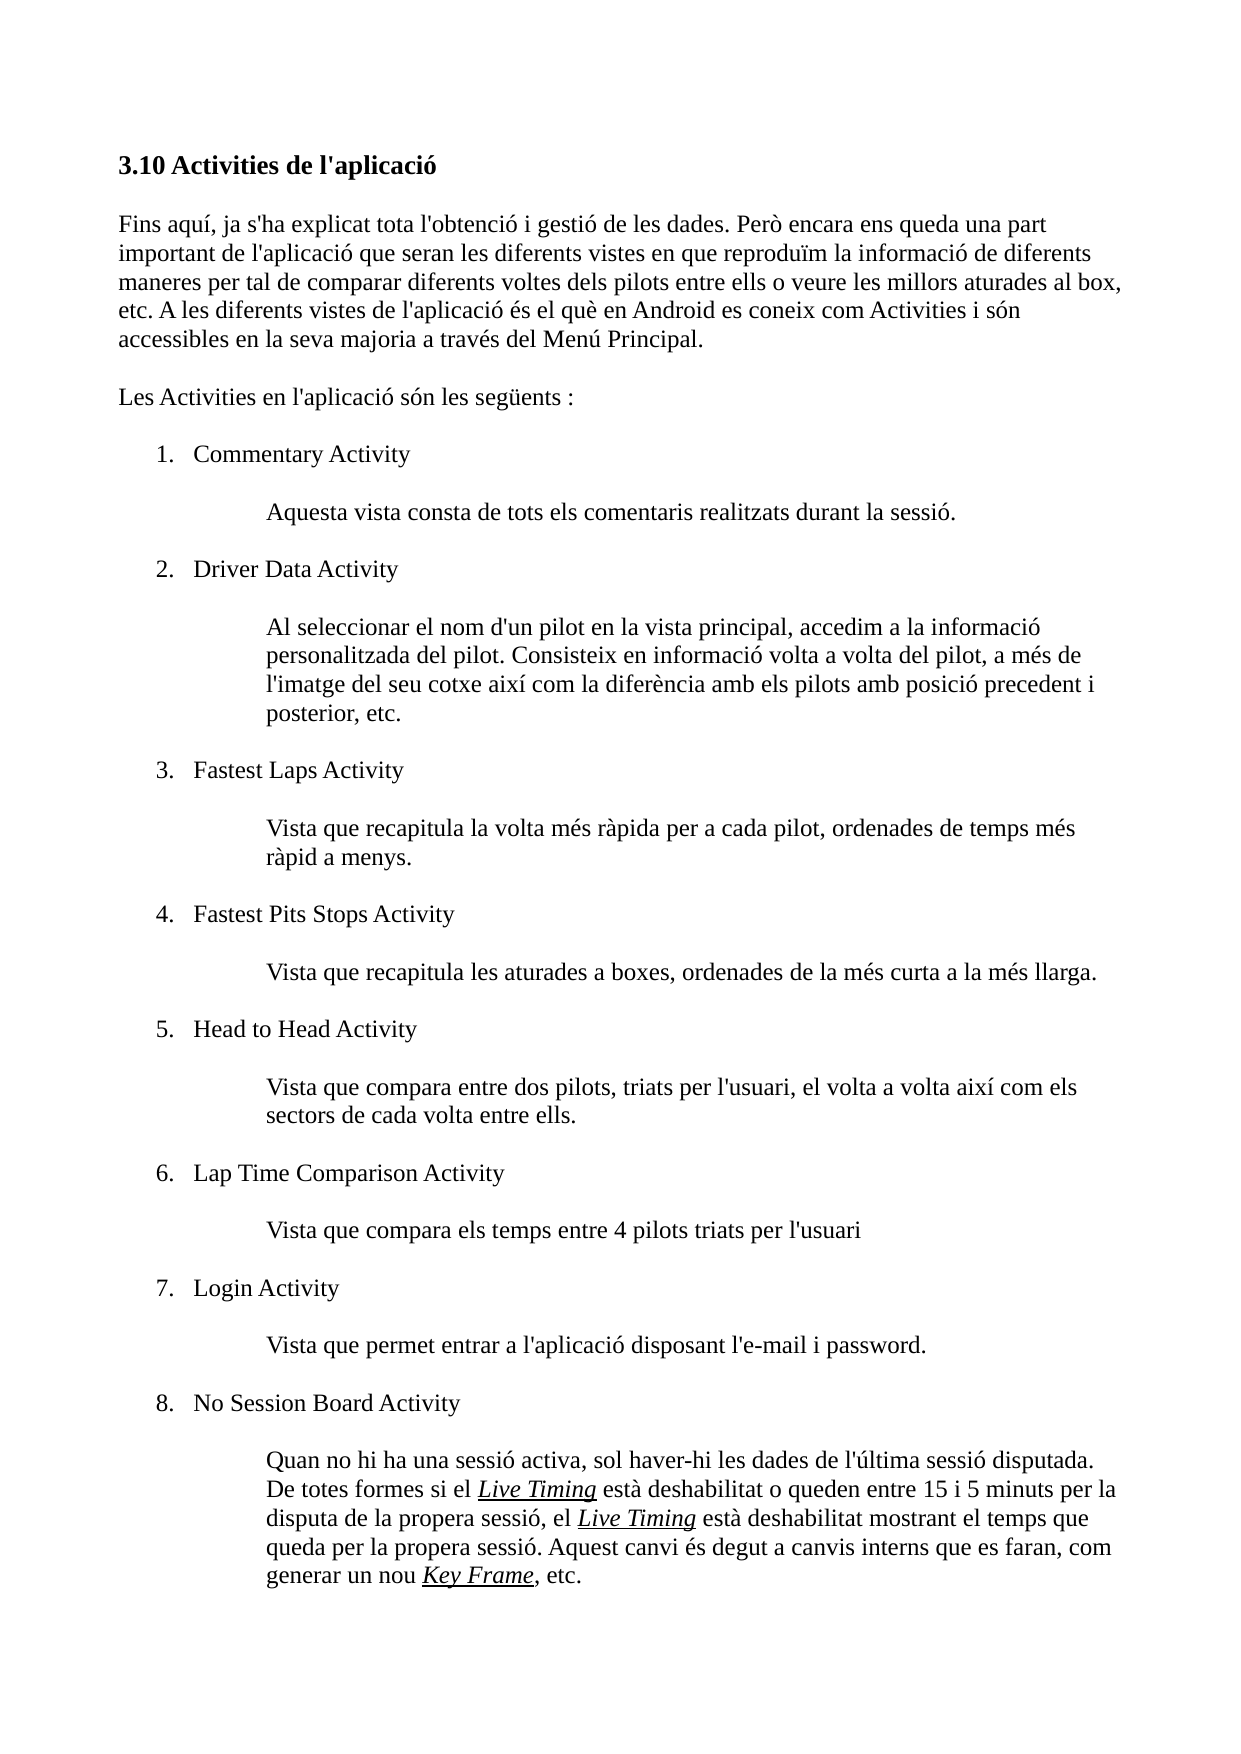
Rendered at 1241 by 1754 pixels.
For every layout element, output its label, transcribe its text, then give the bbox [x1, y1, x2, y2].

text Al seleccionar el nom d'un pilot en la vista principal, accedim a la informació personalitzada del pilot. Consisteix en informació volta a volta del pilot, a més de l'imatge del seu cotxe així com la diferència amb els pilots amb posició precedent i posterior, etc. [118, 612, 1122, 727]
text 3.10 Activities de l'aplicació [118, 149, 1122, 180]
list Head to Head Activity [156, 1014, 1122, 1043]
list Commentary Activity [156, 439, 1122, 468]
text Aquesta vista consta de tots els comentaris realitzats durant la sessió. [118, 497, 1122, 525]
list Fastest Pits Stops Activity [156, 899, 1122, 928]
text Vista que compara entre dos pilots, triats per l'usuari, el volta a volta així com els sectors de cada volta entre ells. [118, 1072, 1122, 1129]
text Quan no hi ha una sessió activa, sol haver-hi les dades de l'última sessió disputada. De totes formes si el Live Timing està deshabilitat o queden entre 15 i 5 minuts per la disputa de la propera sessió, el Live Timing està deshabilitat mostrant el temps que queda per la propera sessió. Aquest canvi és degut a canvis interns que es faran, com generar un nou Key Frame, etc. [118, 1445, 1122, 1589]
list Fastest Laps Activity [156, 755, 1122, 784]
text Vista que compara els temps entre 4 pilots triats per l'usuari [118, 1215, 1122, 1244]
text Les Activities en l'aplicació són les següents : [118, 382, 1122, 410]
list Login Activity [156, 1273, 1122, 1302]
text Vista que permet entrar a l'aplicació disposant l'e-mail i password. [118, 1330, 1122, 1359]
list No Session Board Activity [156, 1388, 1122, 1417]
text Fins aquí, ja s'ha explicat tota l'obtenció i gestió de les dades. Però encara ens queda una part important de l'aplicació que seran les diferents vistes en que reproduïm la informació de diferents maneres per tal de comparar diferents voltes dels pilots entre ells o veure les millors aturades al box, etc. A les diferents vistes de l'aplicació és el què en Android es coneix com Activities i són accessibles en la seva majoria a través del Menú Principal. [118, 209, 1122, 353]
text Vista que recapitula les aturades a boxes, ordenades de la més curta a la més llarga. [118, 957, 1122, 985]
text Vista que recapitula la volta més ràpida per a cada pilot, ordenades de temps més ràpid a menys. [118, 813, 1122, 870]
list Driver Data Activity [156, 554, 1122, 583]
list Lap Time Comparison Activity [156, 1158, 1122, 1187]
